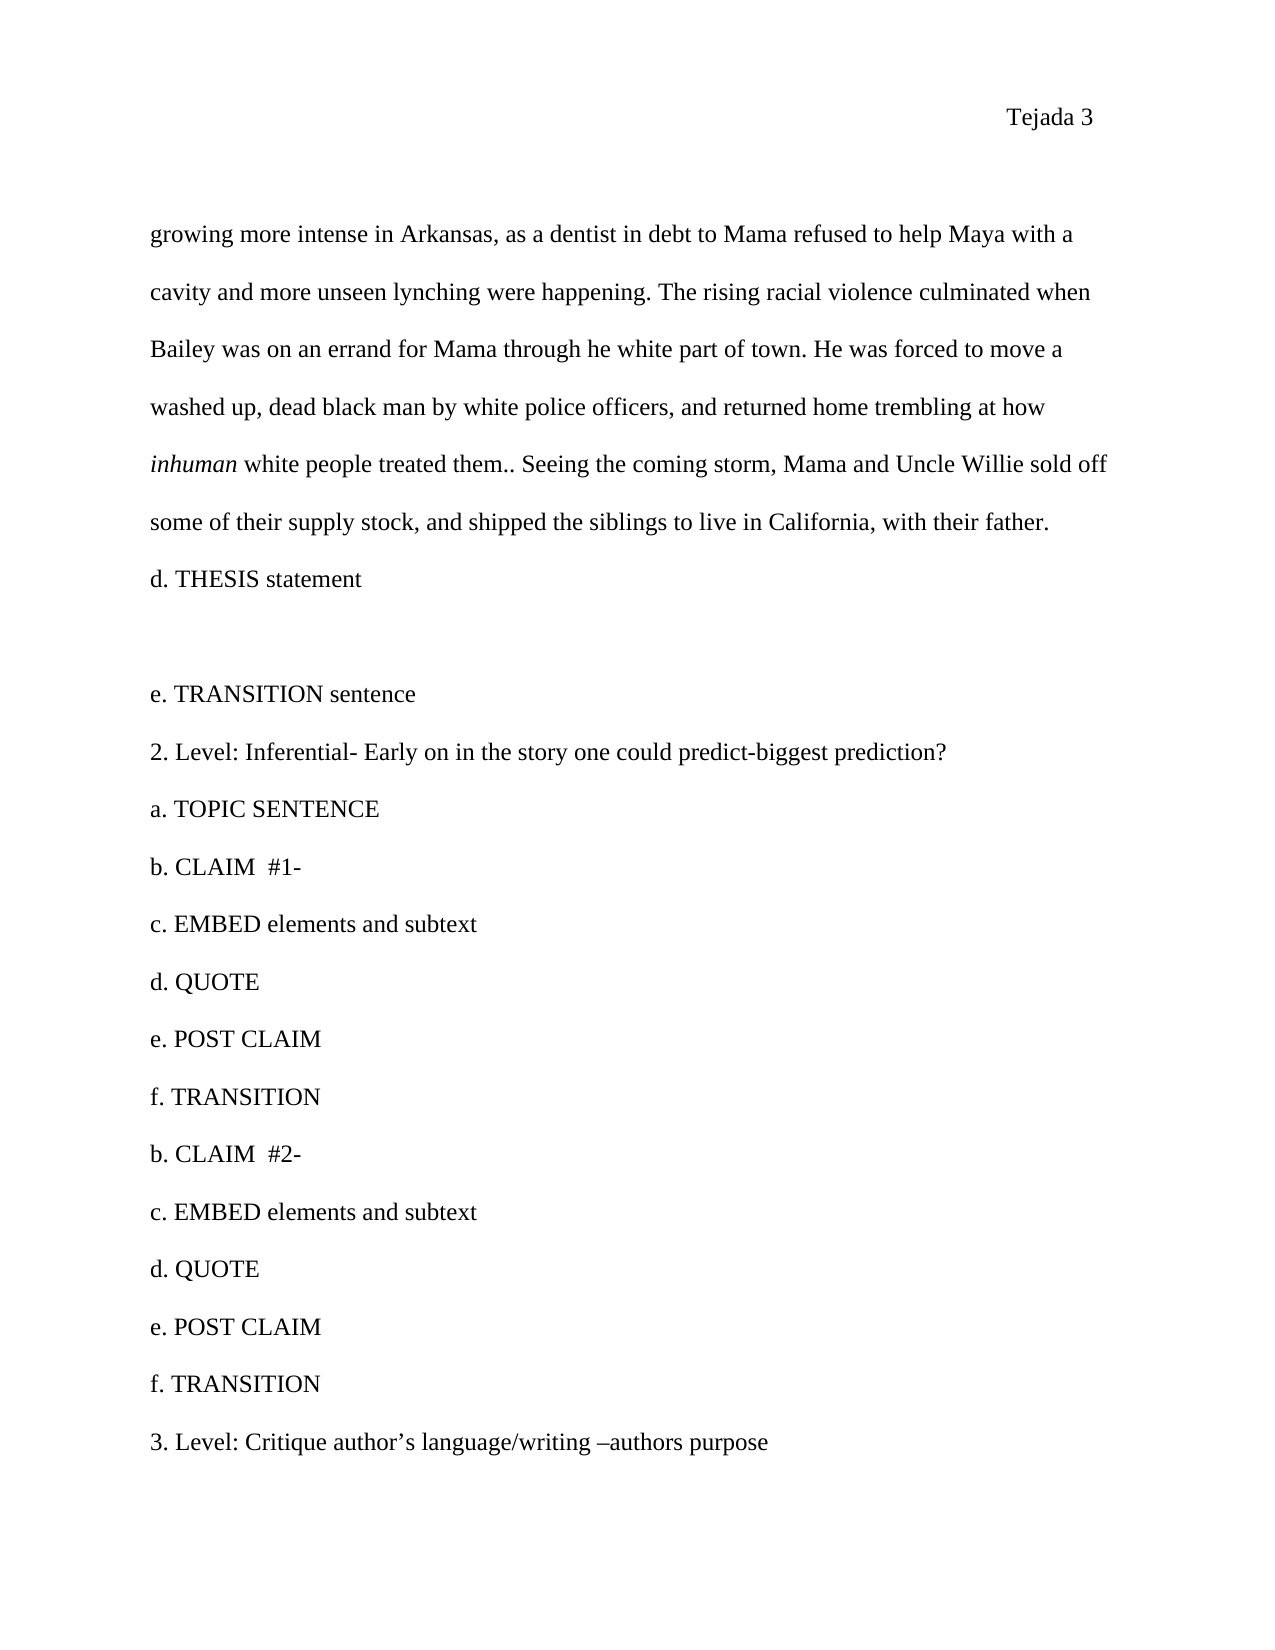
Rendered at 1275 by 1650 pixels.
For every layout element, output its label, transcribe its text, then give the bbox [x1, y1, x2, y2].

text 3. Level: Critique author’s language/writing –authors purpose [150, 1427, 1125, 1455]
text b. CLAIM #2- [150, 1139, 1125, 1168]
text d. QUOTE [150, 1254, 1125, 1283]
text e. POST CLAIM [150, 1312, 1125, 1340]
text f. TRANSITION [150, 1369, 1125, 1398]
text 2. Level: Inferential- Early on in the story one could predict-biggest prediction? [150, 737, 1125, 765]
text c. EMBED elements and subtext [150, 909, 1125, 938]
text b. CLAIM #1- [150, 852, 1125, 880]
text growing more intense in Arkansas, as a dentist in debt to Mama refused to help Maya with a cavity and more unseen lynching were happening. The rising racial violence culminated when Bailey was on an errand for Mama through he white part of town. He was forced to move a washed up, dead black man by white police officers, and returned home trembling at how inhuman white people treated them.. Seeing the coming storm, Mama and Uncle Willie sold off some of their supply stock, and shipped the siblings to live in California, with their father. [150, 219, 1125, 535]
text e. TRANSITION sentence [150, 679, 1125, 708]
text c. EMBED elements and subtext [150, 1197, 1125, 1225]
text a. TOPIC SENTENCE [150, 794, 1125, 823]
text d. THESIS statement [150, 564, 1125, 593]
text d. QUOTE [150, 967, 1125, 995]
text e. POST CLAIM [150, 1024, 1125, 1053]
text f. TRANSITION [150, 1082, 1125, 1110]
